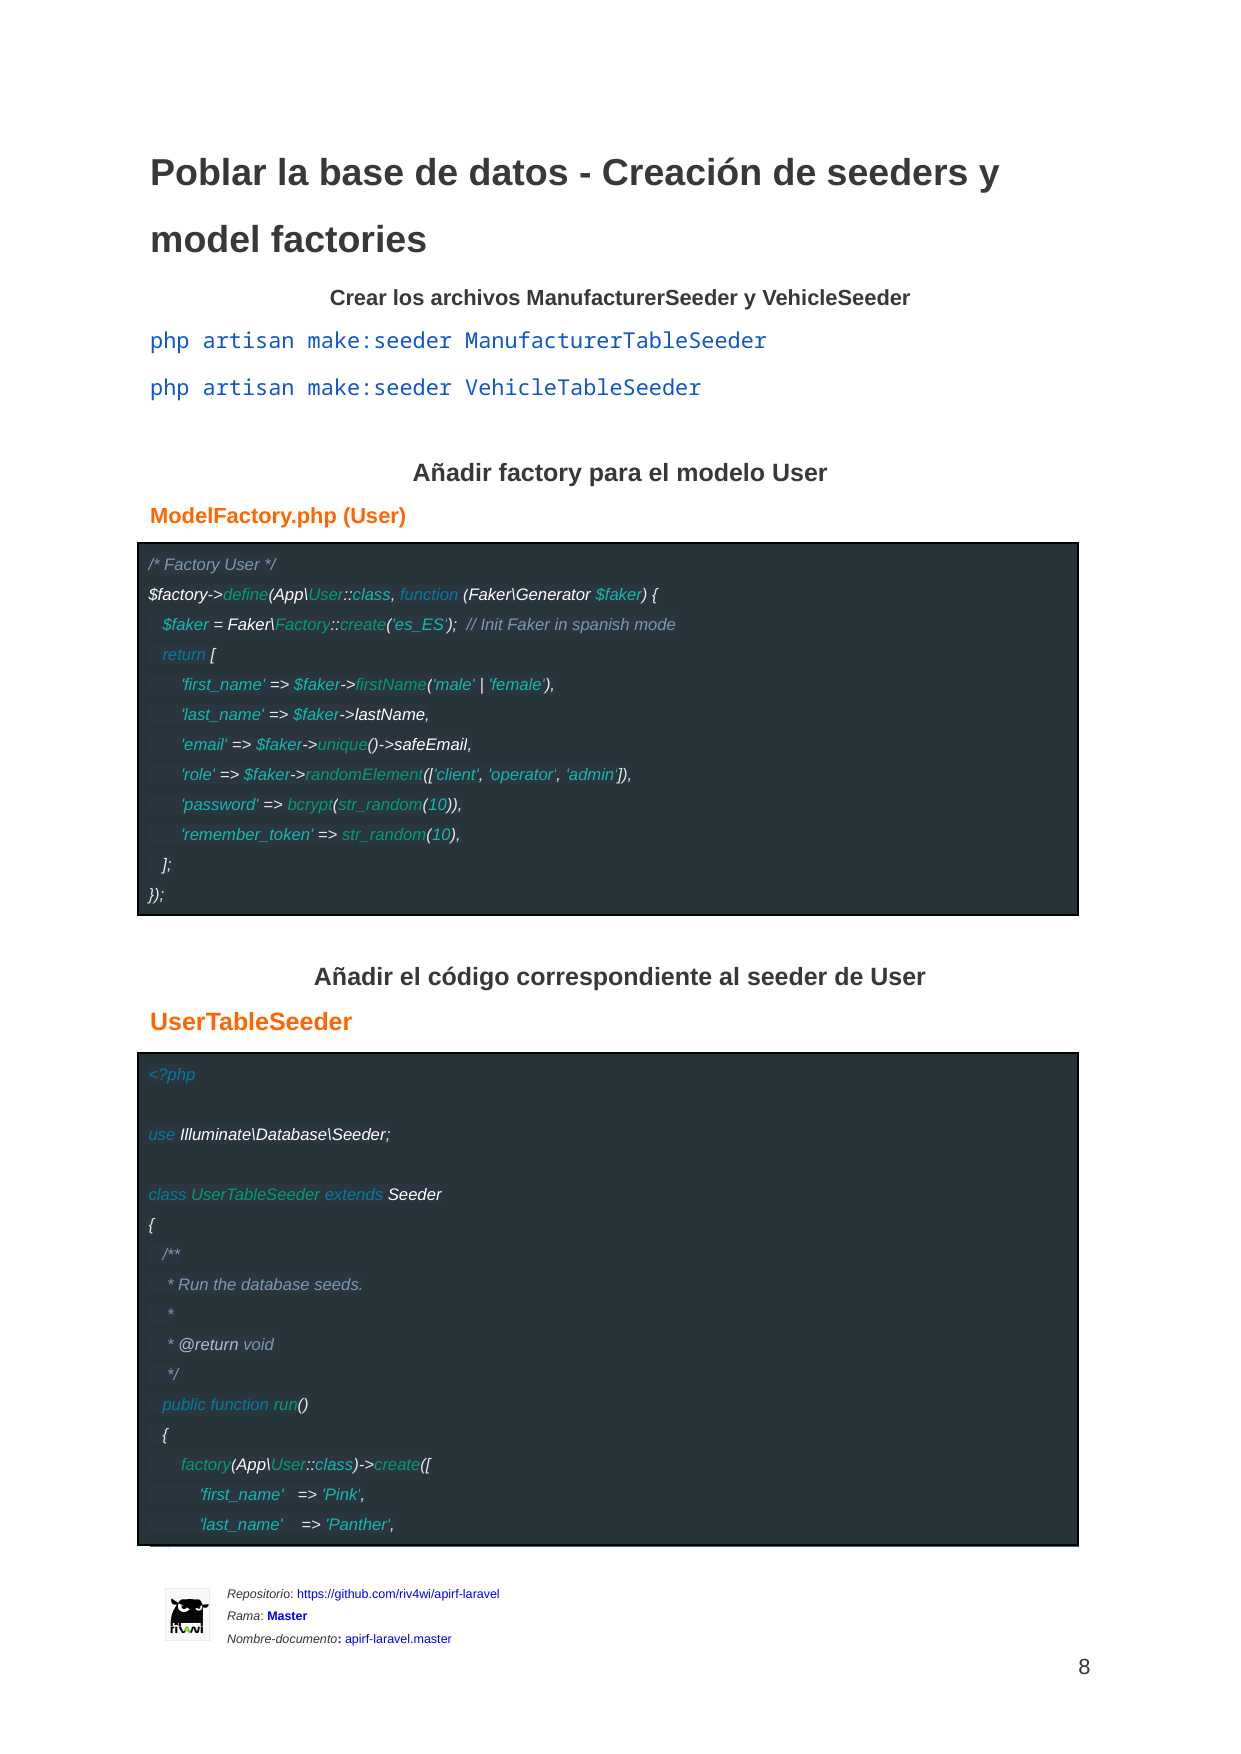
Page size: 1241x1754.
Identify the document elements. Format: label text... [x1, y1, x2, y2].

text Añadir el código correspondiente al seeder de User [150, 962, 1090, 990]
table_header <?php use Illuminate\Database\Seeder; class UserTableSeeder extends Seeder { /** * Run the database seeds. * * @return void */ public function run() { factory(App\User::class)->create([ 'first_name' => 'Pink', 'last_name' => 'Panther', [139, 1054, 1077, 1544]
text php artisan make:seeder VehicleTableSeeder [150, 371, 1090, 401]
picture [165, 1588, 210, 1641]
text php artisan make:seeder ManufacturerTableSeeder [150, 325, 1090, 354]
text Añadir factory para el modelo User [150, 458, 1090, 486]
text ModelFactory.php (User) [150, 503, 1090, 528]
text UserTableSeeder [150, 1007, 1090, 1035]
subtitle Crear los archivos ManufacturerSeeder y VehicleSeeder [150, 285, 1090, 310]
table_header /* Factory User */ $factory->define(App\User::class, function (Faker\Generator $faker) { $faker = Faker\Factory::create('es_ES'); // Init Faker in spanish mode return [ 'first_name' => $faker->firstName('male' | 'female'), 'last_name' => $faker->lastName, 'email' => $faker->unique()->safeEmail, 'role' => $faker->randomElement(['client', 'operator', 'admin']), 'password' => bcrypt(str_random(10)), 'remember_token' => str_random(10), ]; }); [139, 544, 1077, 914]
subtitle Poblar la base de datos - Creación de seeders y model factories [150, 150, 1090, 261]
